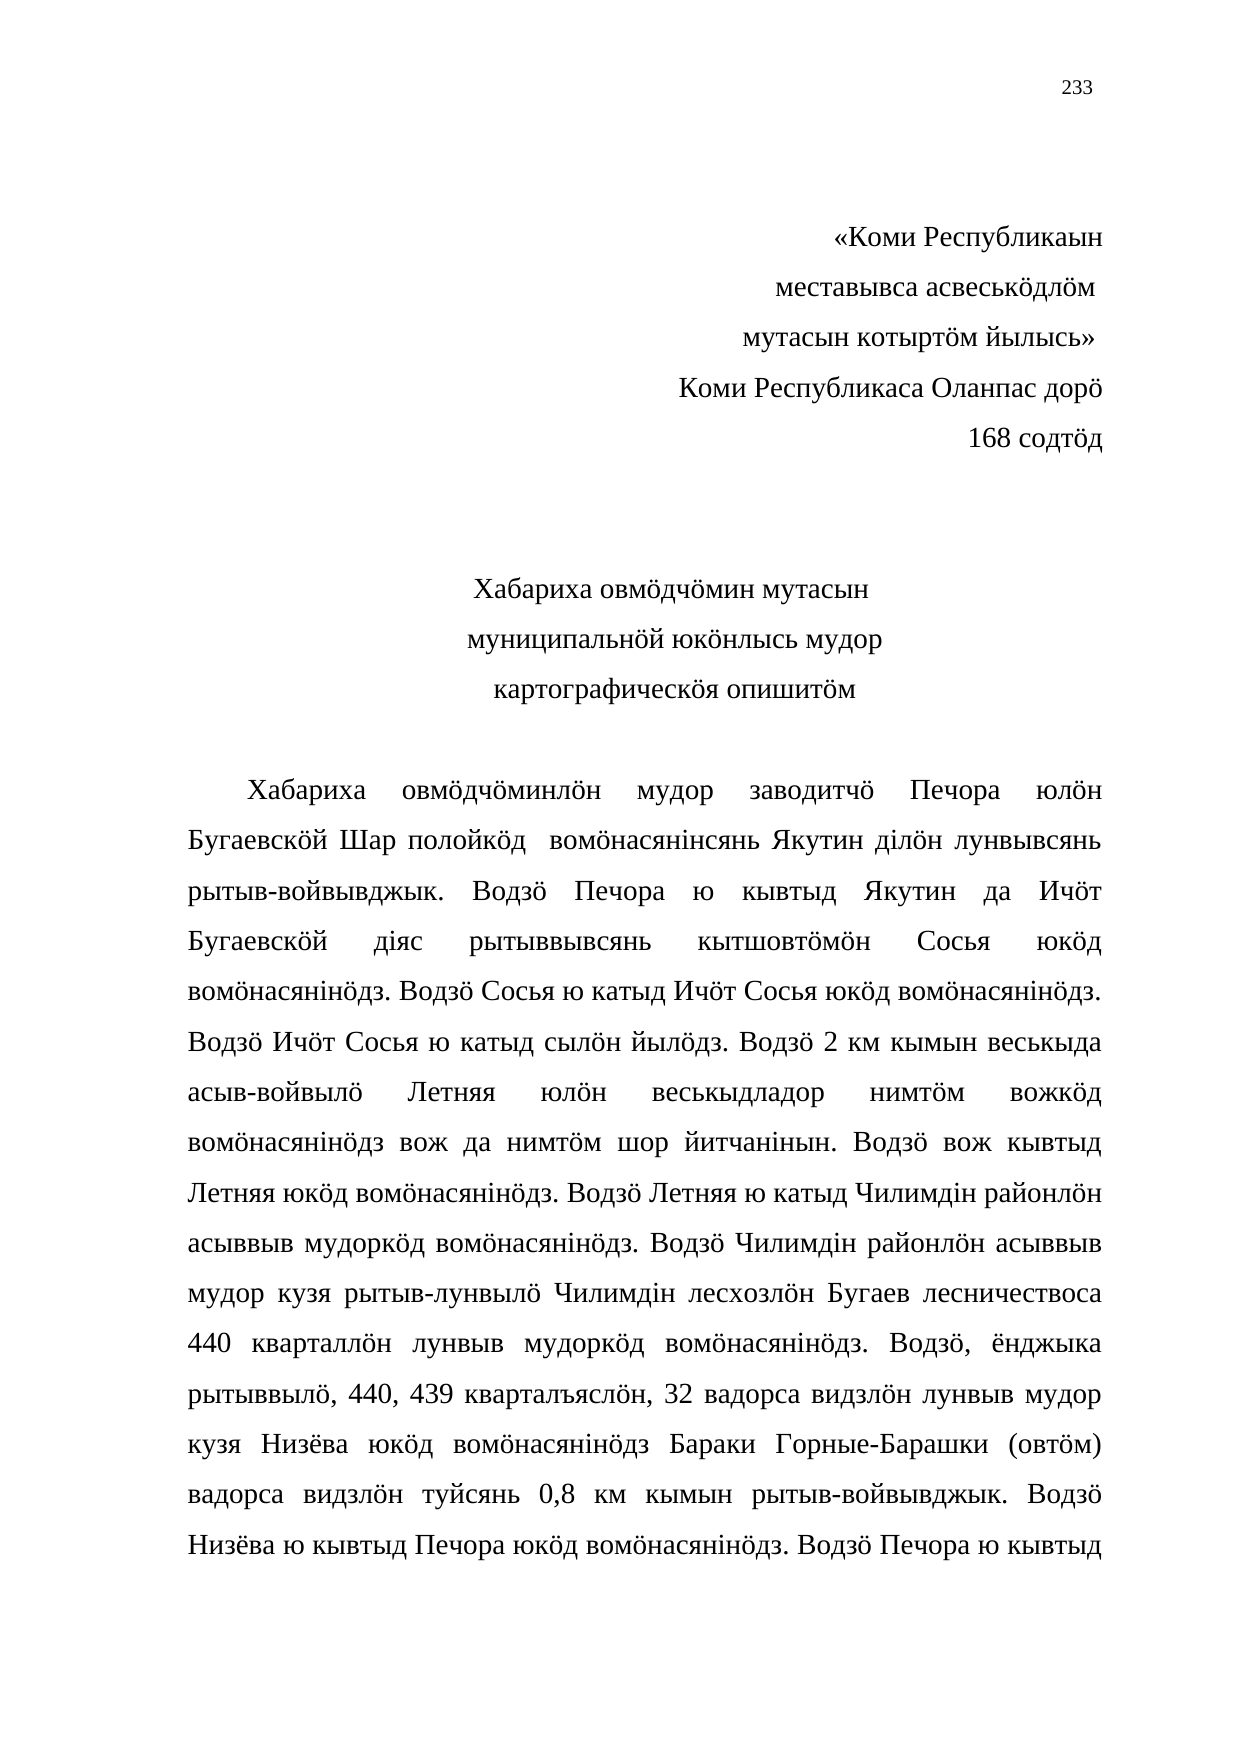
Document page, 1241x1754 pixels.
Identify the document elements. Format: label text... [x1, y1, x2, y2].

text «Коми Республикаын [187, 219, 1103, 252]
text картографическöя опишитöм [187, 672, 1103, 705]
text Хабариха овмöдчöминлöн мудор заводитчö Печора юлöн Бугаевскöй Шар полойкöд вомöнасянiнсянь Якутин дiлöн лунвывсянь рытыв-войвывджык. Водзö Печора ю кывтыд Якутин да Ичöт Бугаевскöй дiяс рытыввывсянь кытшовтöмöн Сосья юкöд вомöнасянiнöдз. Водзö Сосья ю катыд Ичöт Сосья юкöд вомöнасянiнöдз. Водзö Ичöт Сосья ю катыд сылöн йылöдз. Водзö 2 км кымын веськыда асыв-войвылö Летняя юлöн веськыдладор нимтöм вожкöд вомöнасянiнöдз вож да нимтöм шор йитчанiнын. Водзö вож кывтыд Летняя юкöд вомöнасянiнöдз. Водзö Летняя ю катыд Чилимдiн районлöн асыввыв мудоркöд вомöнасянiнöдз. Водзö Чилимдiн районлöн асыввыв мудор кузя рытыв-лунвылö Чилимдiн лесхозлöн Бугаев лесничествоса 440 кварталлöн лунвыв мудоркöд вомöнасянiнöдз. Водзö, ёнджыка рытыввылö, 440, 439 кварталъяслöн, 32 вадорса видзлöн лунвыв мудор кузя Низёва юкöд вомöнасянiнöдз Бараки Горные-Барашки (овтöм) вадорса видзлöн туйсянь 0,8 км кымын рытыв-войвывджык. Водзö Низёва ю кывтыд Печора юкöд вомöнасянiнöдз. Водзö Печора ю кывтыд [187, 772, 1103, 1560]
text меставывса асвеськöдлöм [187, 269, 1103, 303]
text Коми Республикаса Оланпас дорö [187, 370, 1103, 403]
text 168 содтöд [187, 420, 1103, 453]
text мутасын котыртöм йылысь» [187, 319, 1103, 353]
subtitle Хабариха овмöдчöмин мутасын [187, 571, 1103, 604]
text муниципальнöй юкöнлысь мудор [187, 621, 1103, 655]
